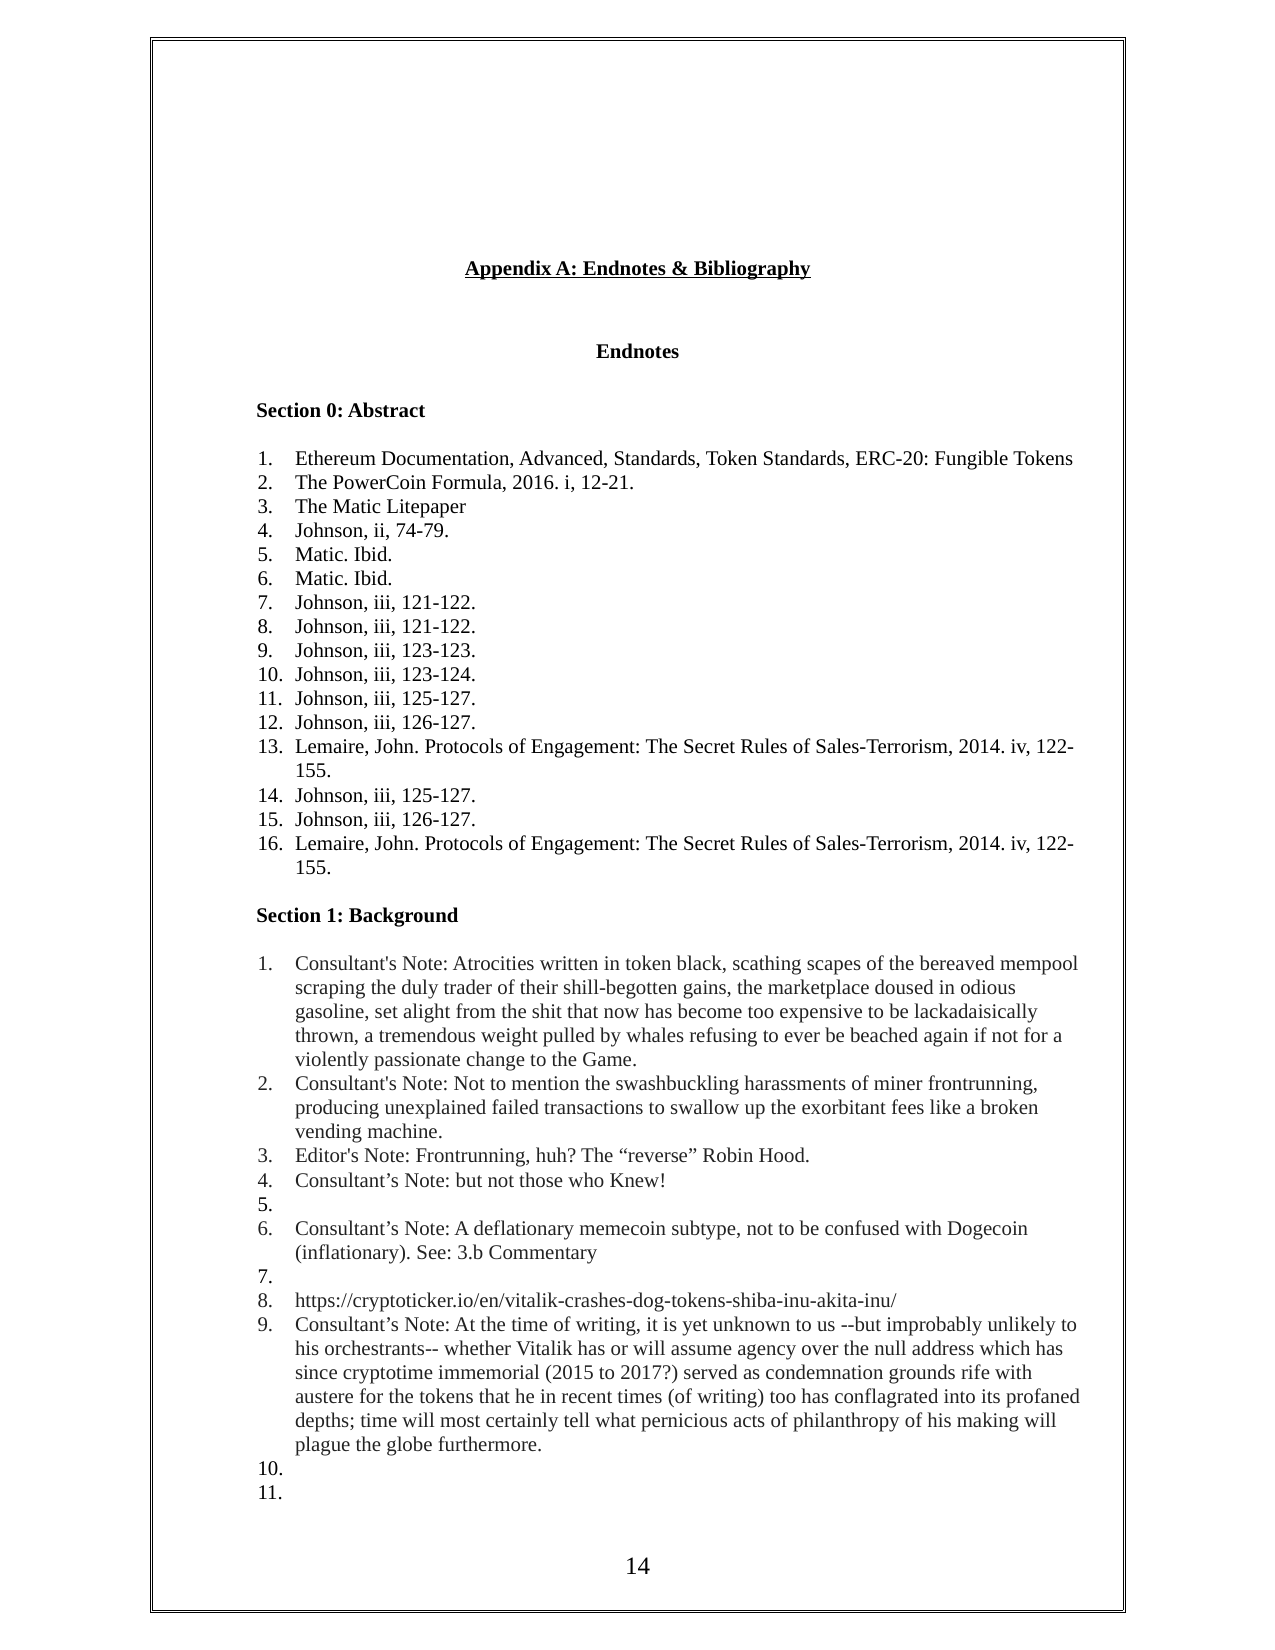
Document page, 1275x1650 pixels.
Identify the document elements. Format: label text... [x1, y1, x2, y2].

list The PowerCoin Formula, 2016. i, 12-21. [257, 470, 1093, 494]
text Section 0: Abstract [256, 397, 1093, 422]
list https://cryptoticker.io/en/vitalik-crashes-dog-tokens-shiba-inu-akita-inu/ [257, 1288, 1093, 1312]
list Consultant’s Note: A deflationary memecoin subtype, not to be confused with Dogecoin (inflationary). See: 3.b Commentary [257, 1216, 1093, 1264]
list Ethereum Documentation, Advanced, Standards, Token Standards, ERC-20: Fungible Tokens [257, 446, 1093, 470]
list Johnson, iii, 126-127. [257, 807, 1093, 831]
list Johnson, ii, 74-79. [257, 518, 1093, 542]
subtitle Appendix A: Endnotes & Bibliography [182, 256, 1093, 280]
list Lemaire, John. Protocols of Engagement: The Secret Rules of Sales-Terrorism, 2014. iv, 122-155. [257, 831, 1093, 879]
text Endnotes [182, 339, 1093, 363]
list The Matic Litepaper [257, 494, 1093, 518]
list Johnson, iii, 126-127. [257, 710, 1093, 734]
list Johnson, iii, 123-123. [257, 638, 1093, 662]
list Lemaire, John. Protocols of Engagement: The Secret Rules of Sales-Terrorism, 2014. iv, 122-155. [257, 734, 1093, 782]
list Johnson, iii, 125-127. [257, 686, 1093, 710]
list Editor's Note: Frontrunning, huh? The “reverse” Robin Hood. [257, 1143, 1093, 1167]
list Consultant's Note: Atrocities written in token black, scathing scapes of the bereaved mempool scraping the duly trader of their shill-begotten gains, the marketplace doused in odious gasoline, set alight from the shit that now has become too expensive to be lackadaisically thrown, a tremendous weight pulled by whales refusing to ever be beached again if not for a violently passionate change to the Game. [257, 951, 1093, 1071]
list Johnson, iii, 125-127. [257, 782, 1093, 807]
list Johnson, iii, 121-122. [257, 590, 1093, 614]
list Consultant’s Note: At the time of writing, it is yet unknown to us --but improbably unlikely to his orchestrants-- whether Vitalik has or will assume agency over the null address which has since cryptotime immemorial (2015 to 2017?) served as condemnation grounds rife with austere for the tokens that he in recent times (of writing) too has conflagrated into its profaned depths; time will most certainly tell what pernicious acts of philanthropy of his making will plague the globe furthermore. [257, 1312, 1093, 1456]
list Johnson, iii, 121-122. [257, 614, 1093, 638]
list Johnson, iii, 123-124. [257, 662, 1093, 686]
list Matic. Ibid. [257, 542, 1093, 566]
list Consultant’s Note: but not those who Knew! [257, 1167, 1093, 1192]
text Section 1: Background [256, 903, 1093, 927]
list Consultant's Note: Not to mention the swashbuckling harassments of miner frontrunning, producing unexplained failed transactions to swallow up the exorbitant fees like a broken vending machine. [257, 1071, 1093, 1143]
list Matic. Ibid. [257, 566, 1093, 590]
